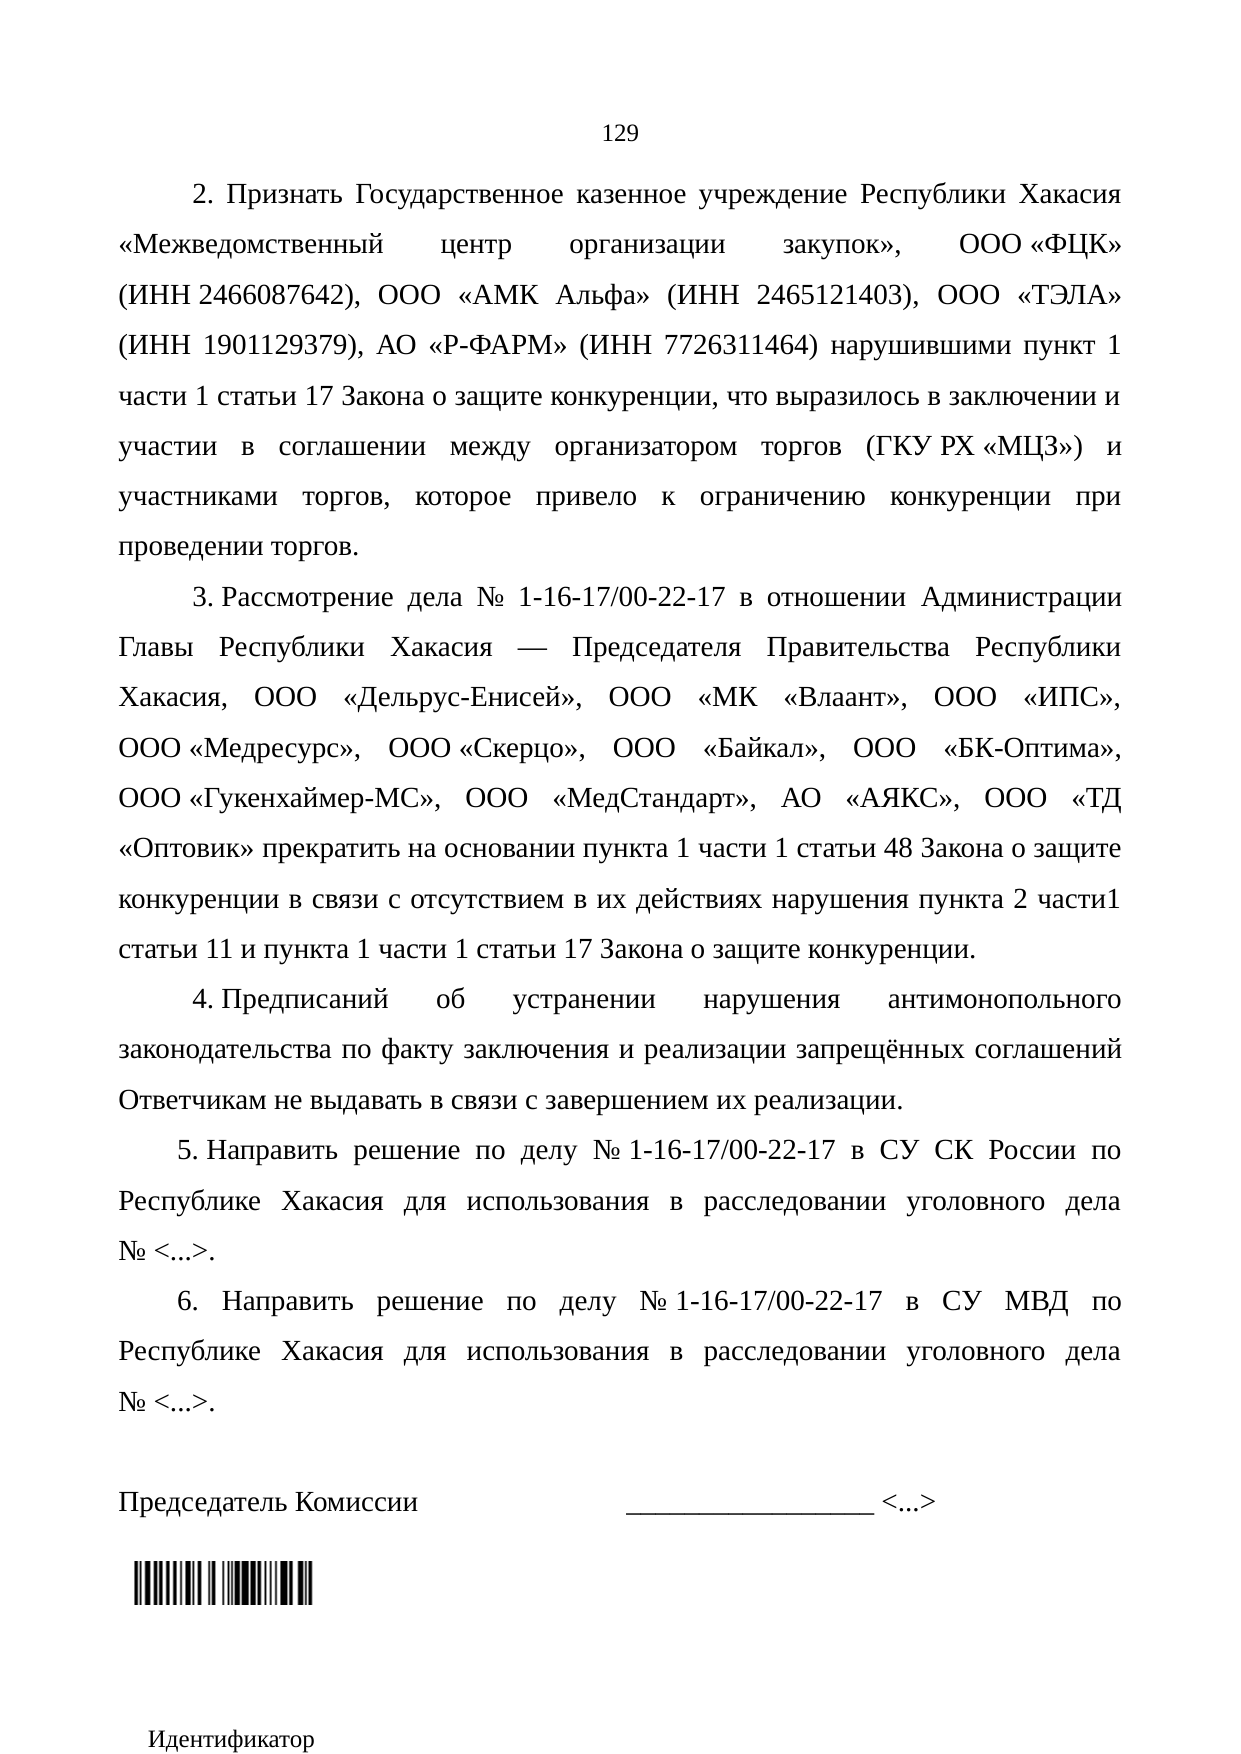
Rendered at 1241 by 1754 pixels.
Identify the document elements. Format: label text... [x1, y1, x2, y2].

text 6. Направить решение по делу № 1-16-17/00-22-17 в СУ МВД по Республике Хакасия для использования в расследовании уголовного дела № <...>. [118, 1283, 1122, 1417]
text Председатель Комиссии _________________ <...> [118, 1484, 1122, 1518]
picture [119, 1561, 329, 1605]
text 3. Рассмотрение дела № 1-16-17/00-22-17 в отношении Администрации Главы Республики Хакасия — Председателя Правительства Республики Хакасия, ООО «Дельрус-Енисей», ООО «МК «Влаант», ООО «ИПС», ООО «Медресурс», ООО «Скерцо», ООО «Байкал», ООО «БК-Оптима», ООО «Гукенхаймер-МС», ООО «МедСтандарт», АО «АЯКС», ООО «ТД «Оптовик» прекратить на основании пункта 1 части 1 статьи 48 Закона о защите конкуренции в связи с отсутствием в их действиях нарушения пункта 2 части1 статьи 11 и пункта 1 части 1 статьи 17 Закона о защите конкуренции. [118, 579, 1122, 964]
text 2. Признать Государственное казенное учреждение Республики Хакасия «Межведомственный центр организации закупок», ООО «ФЦК» (ИНН 2466087642), ООО «АМК Альфа» (ИНН 2465121403), ООО «ТЭЛА» (ИНН 1901129379), АО «Р-ФАРМ» (ИНН 7726311464) нарушившими пункт 1 части 1 статьи 17 Закона о защите конкуренции, что выразилось в заключении и участии в соглашении между организатором торгов (ГКУ РХ «МЦЗ») и участниками торгов, которое привело к ограничению конкуренции при проведении торгов. [118, 176, 1122, 562]
text 4. Предписаний об устранении нарушения антимонопольного законодательства по факту заключения и реализации запрещённых соглашений Ответчикам не выдавать в связи с завершением их реализации. [118, 981, 1122, 1116]
text 5. Направить решение по делу № 1-16-17/00-22-17 в СУ СК России по Республике Хакасия для использования в расследовании уголовного дела № <...>. [118, 1132, 1122, 1266]
